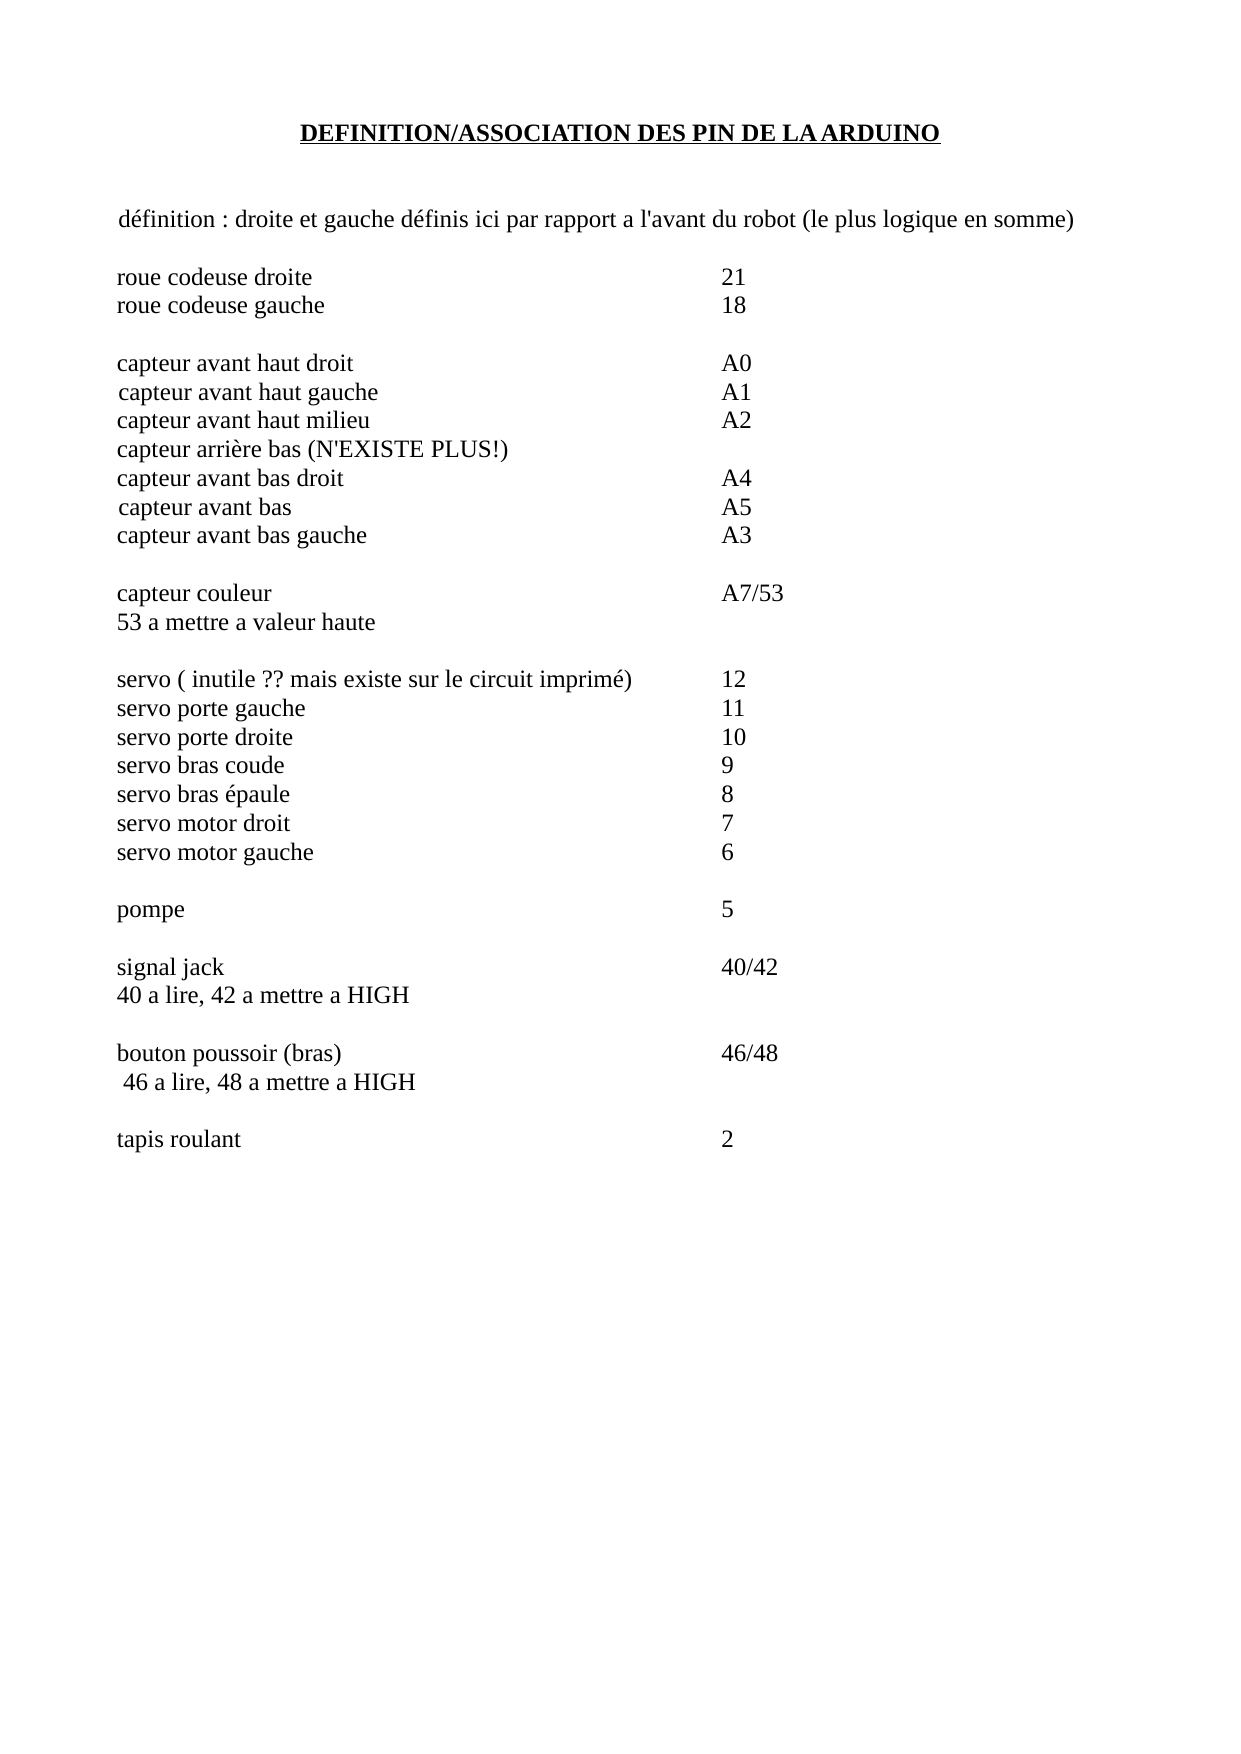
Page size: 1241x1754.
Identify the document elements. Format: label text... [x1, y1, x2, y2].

text capteur avant bas droit A4 [117, 463, 1122, 492]
text capteur avant haut gauche A1 [117, 377, 1122, 406]
text servo motor gauche 6 [117, 837, 1122, 866]
text capteur avant haut droit A0 [117, 348, 1122, 377]
text servo bras coude 9 [117, 751, 1122, 779]
text servo motor droit 7 [117, 808, 1122, 837]
text capteur avant bas gauche A3 [117, 521, 1122, 549]
text tapis roulant 2 [117, 1124, 1122, 1153]
text bouton poussoir (bras) 46/48 [117, 1038, 1122, 1067]
text 53 a mettre a valeur haute [117, 607, 1122, 636]
text capteur arrière bas (N'EXISTE PLUS!) [117, 434, 1122, 463]
text servo bras épaule 8 [117, 779, 1122, 808]
text signal jack 40/42 [117, 952, 1122, 981]
text servo porte gauche 11 [117, 693, 1122, 722]
text capteur avant bas A5 [118, 492, 1122, 521]
text pompe 5 [117, 894, 1122, 923]
text capteur couleur A7/53 [117, 578, 1122, 607]
text définition : droite et gauche définis ici par rapport a l'avant du robot (le plus logique en somme) [118, 204, 1122, 233]
text DEFINITION/ASSOCIATION DES PIN DE LA ARDUINO [118, 118, 1122, 147]
text roue codeuse gauche 18 [117, 291, 1122, 319]
text 46 a lire, 48 a mettre a HIGH [117, 1067, 1122, 1096]
text roue codeuse droite 21 [117, 262, 1122, 291]
text servo ( inutile ?? mais existe sur le circuit imprimé) 12 [117, 664, 1122, 693]
text 40 a lire, 42 a mettre a HIGH [117, 981, 1122, 1009]
text servo porte droite 10 [117, 722, 1122, 751]
text capteur avant haut milieu A2 [117, 406, 1122, 434]
